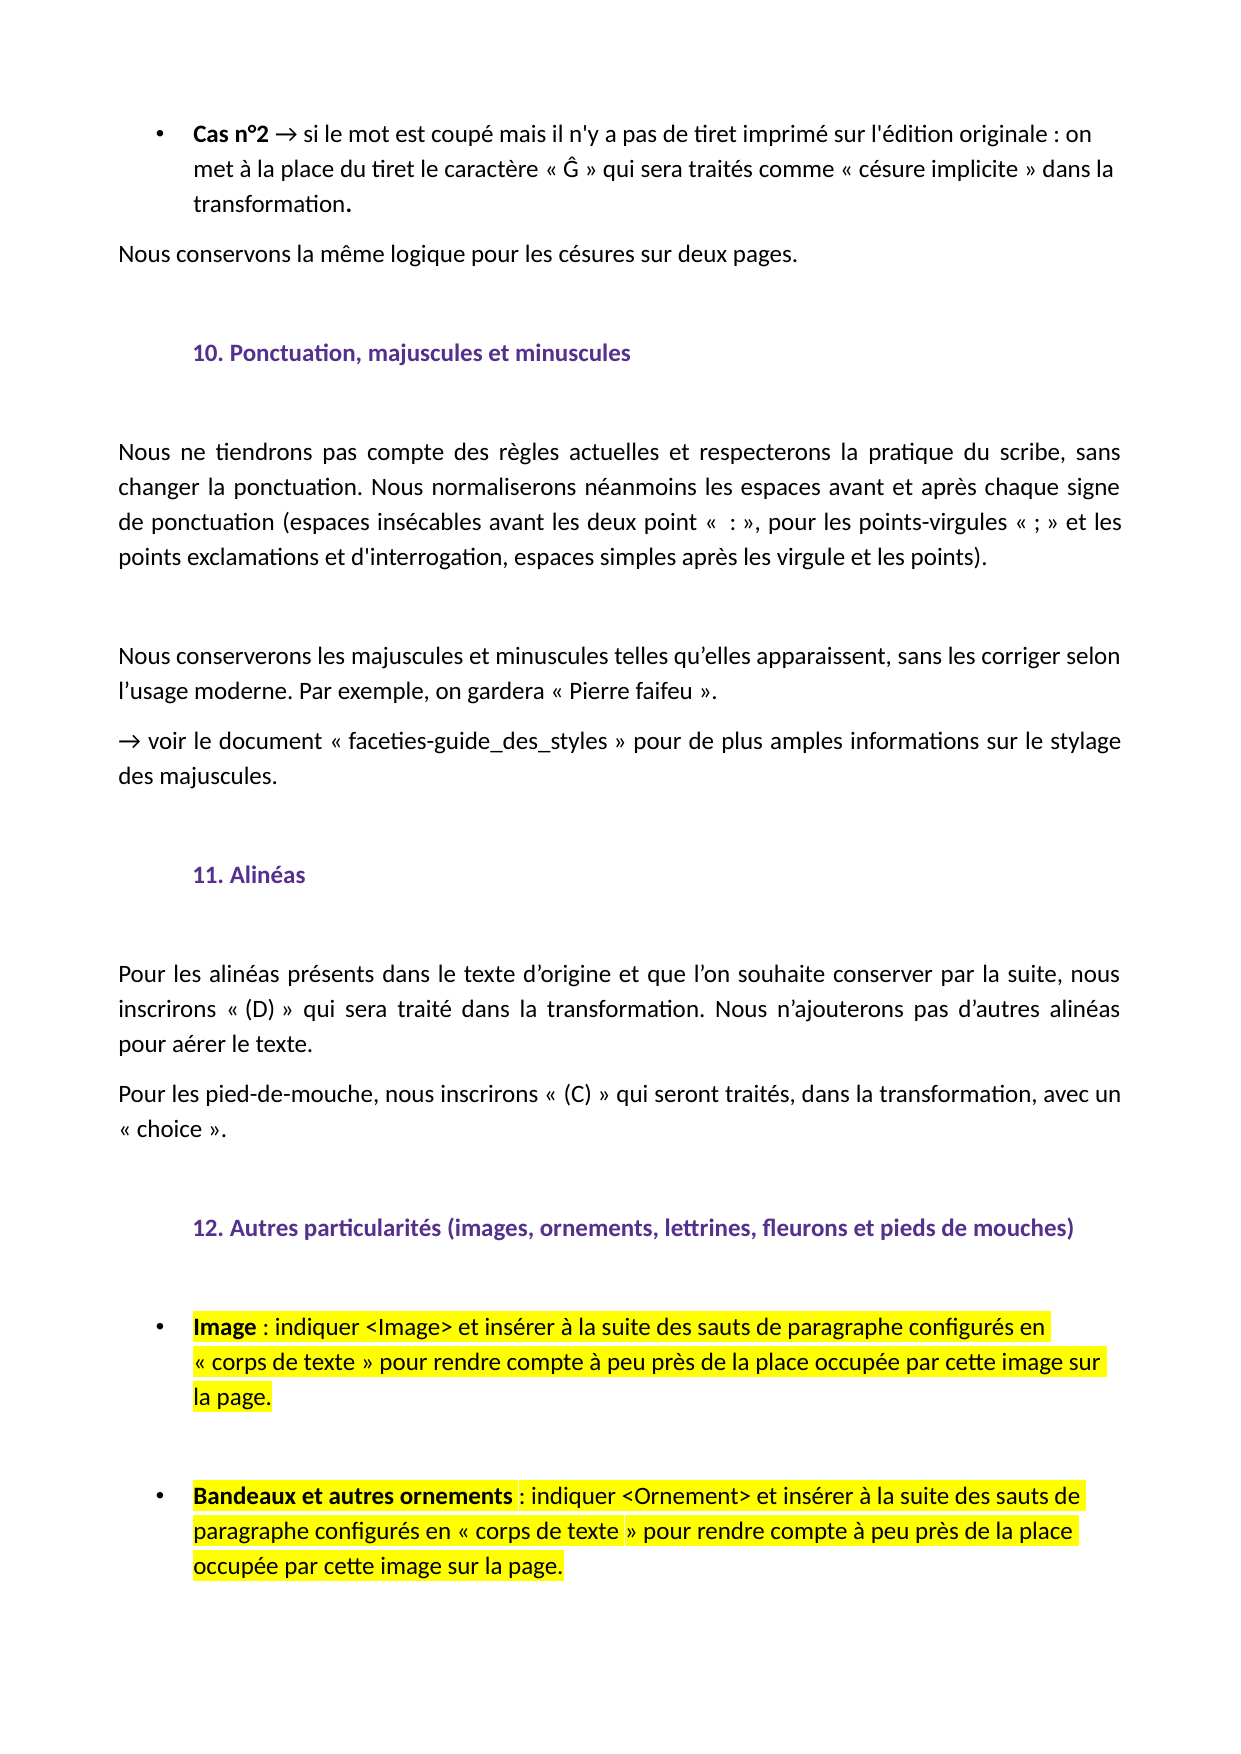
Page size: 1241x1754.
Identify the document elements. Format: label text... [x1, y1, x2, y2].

text Pour les pied-de-mouche, nous inscrirons « (C) » qui seront traités, dans la transformation, avec un « choice ». [118, 1078, 1122, 1143]
text 12. Autres particularités (images, ornements, lettrines, fleurons et pieds de mouches) [118, 1212, 1122, 1242]
list Cas n°2 → si le mot est coupé mais il n'y a pas de tiret imprimé sur l'édition originale : on met à la place du tiret le caractère « Ĝ » qui sera traités comme « césure implicite » dans la transformation. [156, 118, 1122, 219]
text → voir le document « faceties-guide_des_styles » pour de plus amples informations sur le stylage des majuscules. [118, 725, 1122, 790]
list Image : indiquer <Image> et insérer à la suite des sauts de paragraphe configurés en « corps de texte » pour rendre compte à peu près de la place occupée par cette image sur la page. [156, 1311, 1122, 1412]
text 11. Alinéas [118, 859, 1122, 889]
text 10. Ponctuation, majuscules et minuscules [118, 337, 1122, 367]
text Pour les alinéas présents dans le texte d’origine et que l’on souhaite conserver par la suite, nous inscrirons « (D) » qui sera traité dans la transformation. Nous n’ajouterons pas d’autres alinéas pour aérer le texte. [118, 958, 1122, 1059]
text Nous conserverons les majuscules et minuscules telles qu’elles apparaissent, sans les corriger selon l’usage moderne. Par exemple, on gardera « Pierre faifeu ». [118, 640, 1122, 706]
text Nous conservons la même logique pour les césures sur deux pages. [118, 238, 1122, 268]
text Nous ne tiendrons pas compte des règles actuelles et respecterons la pratique du scribe, sans changer la ponctuation. Nous normaliserons néanmoins les espaces avant et après chaque signe de ponctuation (espaces insécables avant les deux point « : », pour les points-virgules « ; » et les points exclamations et d'interrogation, espaces simples après les virgule et les points). [118, 436, 1122, 572]
list Bandeaux et autres ornements : indiquer <Ornement> et insérer à la suite des sauts de paragraphe configurés en « corps de texte » pour rendre compte à peu près de la place occupée par cette image sur la page. [156, 1480, 1122, 1581]
